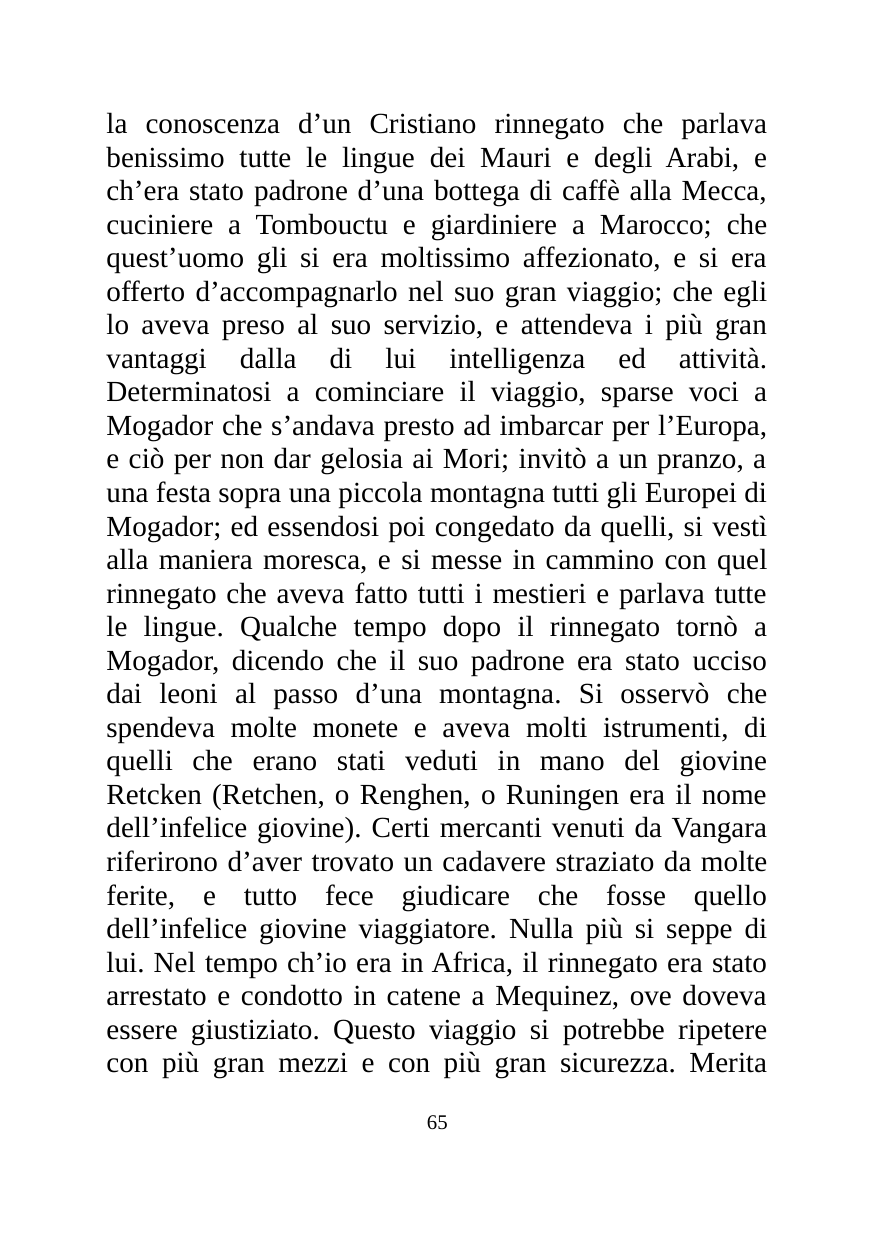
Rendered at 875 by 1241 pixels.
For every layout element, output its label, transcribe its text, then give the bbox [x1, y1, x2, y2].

text la conoscenza d’un Cristiano rinnegato che parlava benissimo tutte le lingue dei Mauri e degli Arabi, e ch’era stato padrone d’una bottega di caffè alla Mecca, cuciniere a Tombouctu e giardiniere a Marocco; che quest’uomo gli si era moltissimo affezionato, e si era offerto d’accompagnarlo nel suo gran viaggio; che egli lo aveva preso al suo servizio, e attendeva i più gran vantaggi dalla di lui intelligenza ed attività. Determinatosi a cominciare il viaggio, sparse voci a Mogador che s’andava presto ad imbarcar per l’Europa, e ciò per non dar gelosia ai Mori; invitò a un pranzo, a una festa sopra una piccola montagna tutti gli Europei di Mogador; ed essendosi poi congedato da quelli, si vestì alla maniera moresca, e si messe in cammino con quel rinnegato che aveva fatto tutti i mestieri e parlava tutte le lingue. Qualche tempo dopo il rinnegato tornò a Mogador, dicendo che il suo padrone era stato ucciso dai leoni al passo d’una montagna. Si osservò che spendeva molte monete e aveva molti istrumenti, di quelli che erano stati veduti in mano del giovine Retcken (Retchen, o Renghen, o Runingen era il nome dell’infelice giovine). Certi mercanti venuti da Vangara riferirono d’aver trovato un cadavere straziato da molte ferite, e tutto fece giudicare che fosse quello dell’infelice giovine viaggiatore. Nulla più si seppe di lui. Nel tempo ch’io era in Africa, il rinnegato era stato arrestato e condotto in catene a Mequinez, ove doveva essere giustiziato. Questo viaggio si potrebbe ripetere con più gran mezzi e con più gran sicurezza. Merita [106, 106, 768, 1079]
